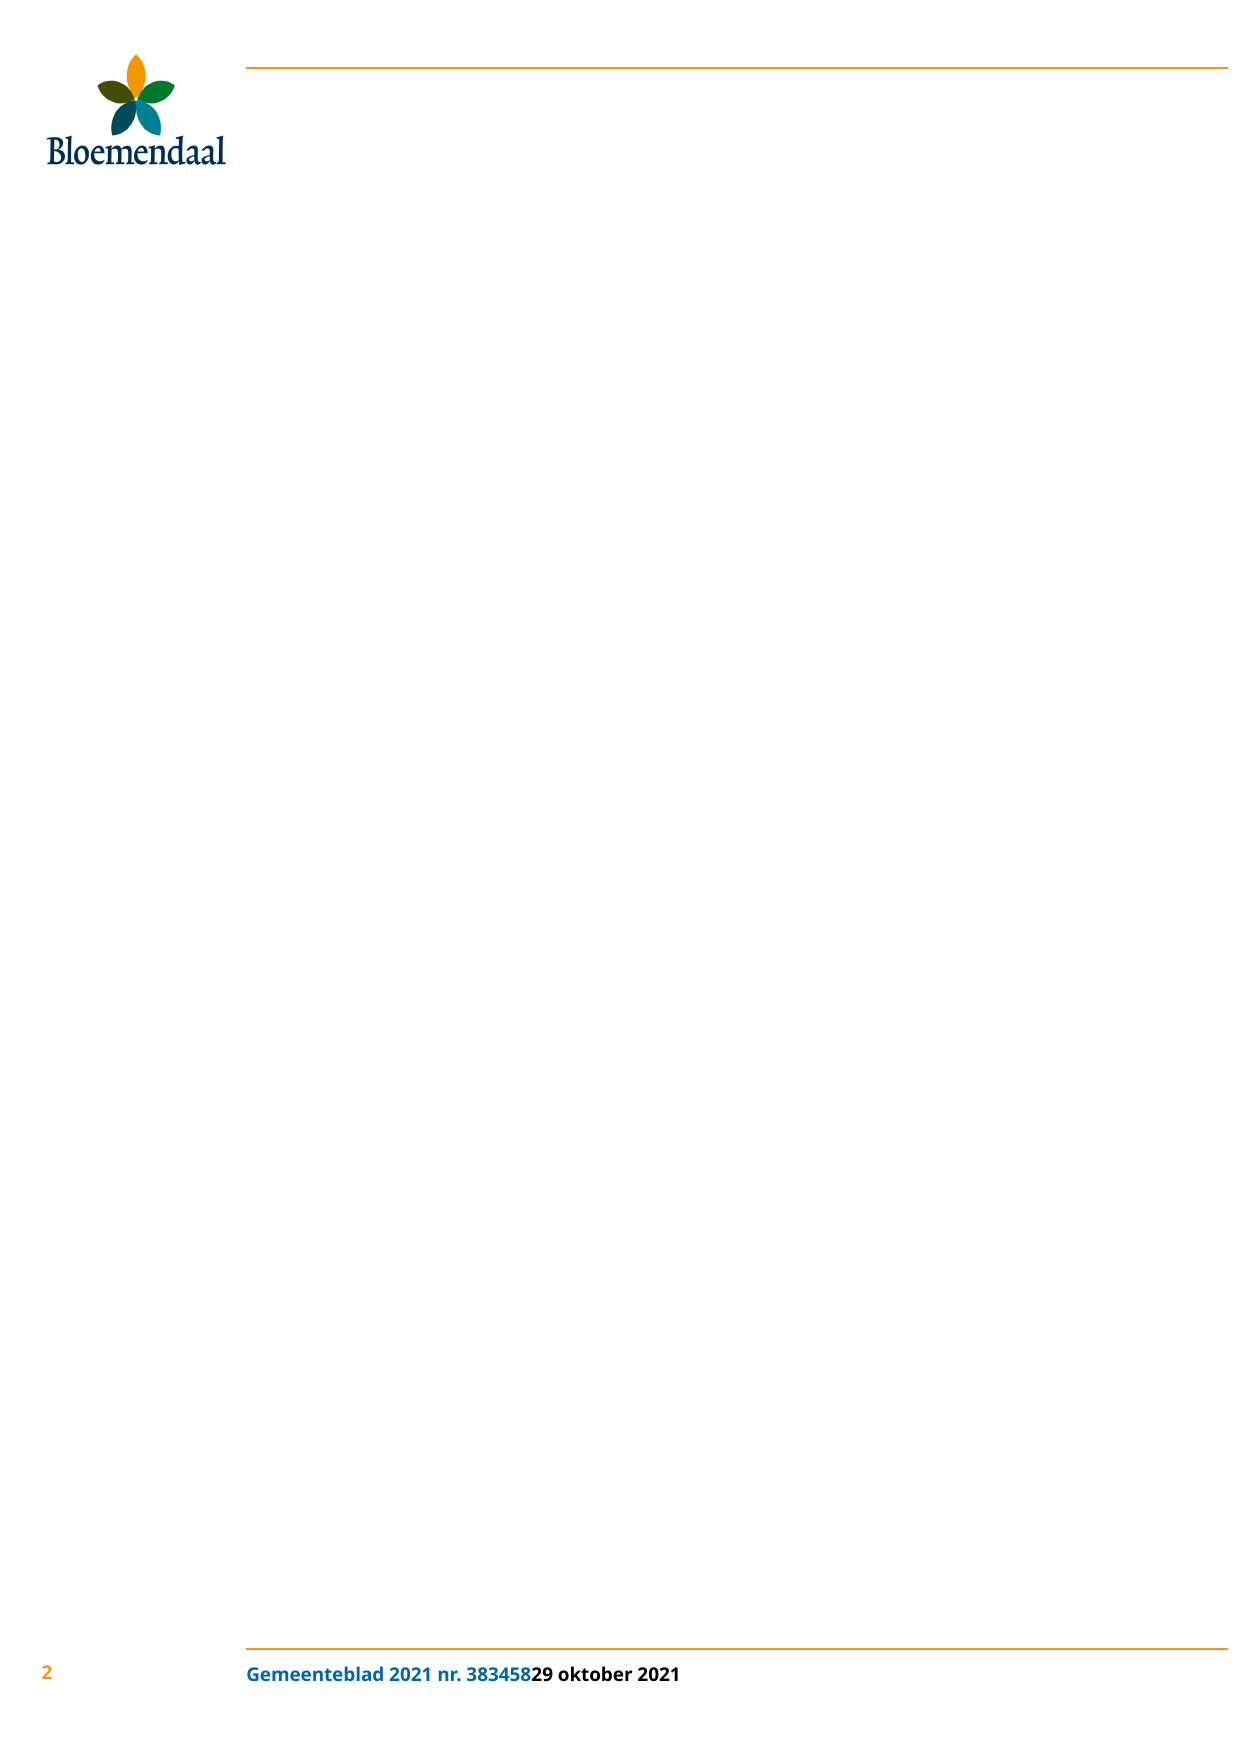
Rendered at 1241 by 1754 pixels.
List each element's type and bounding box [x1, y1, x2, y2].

picture [41, 47, 231, 172]
